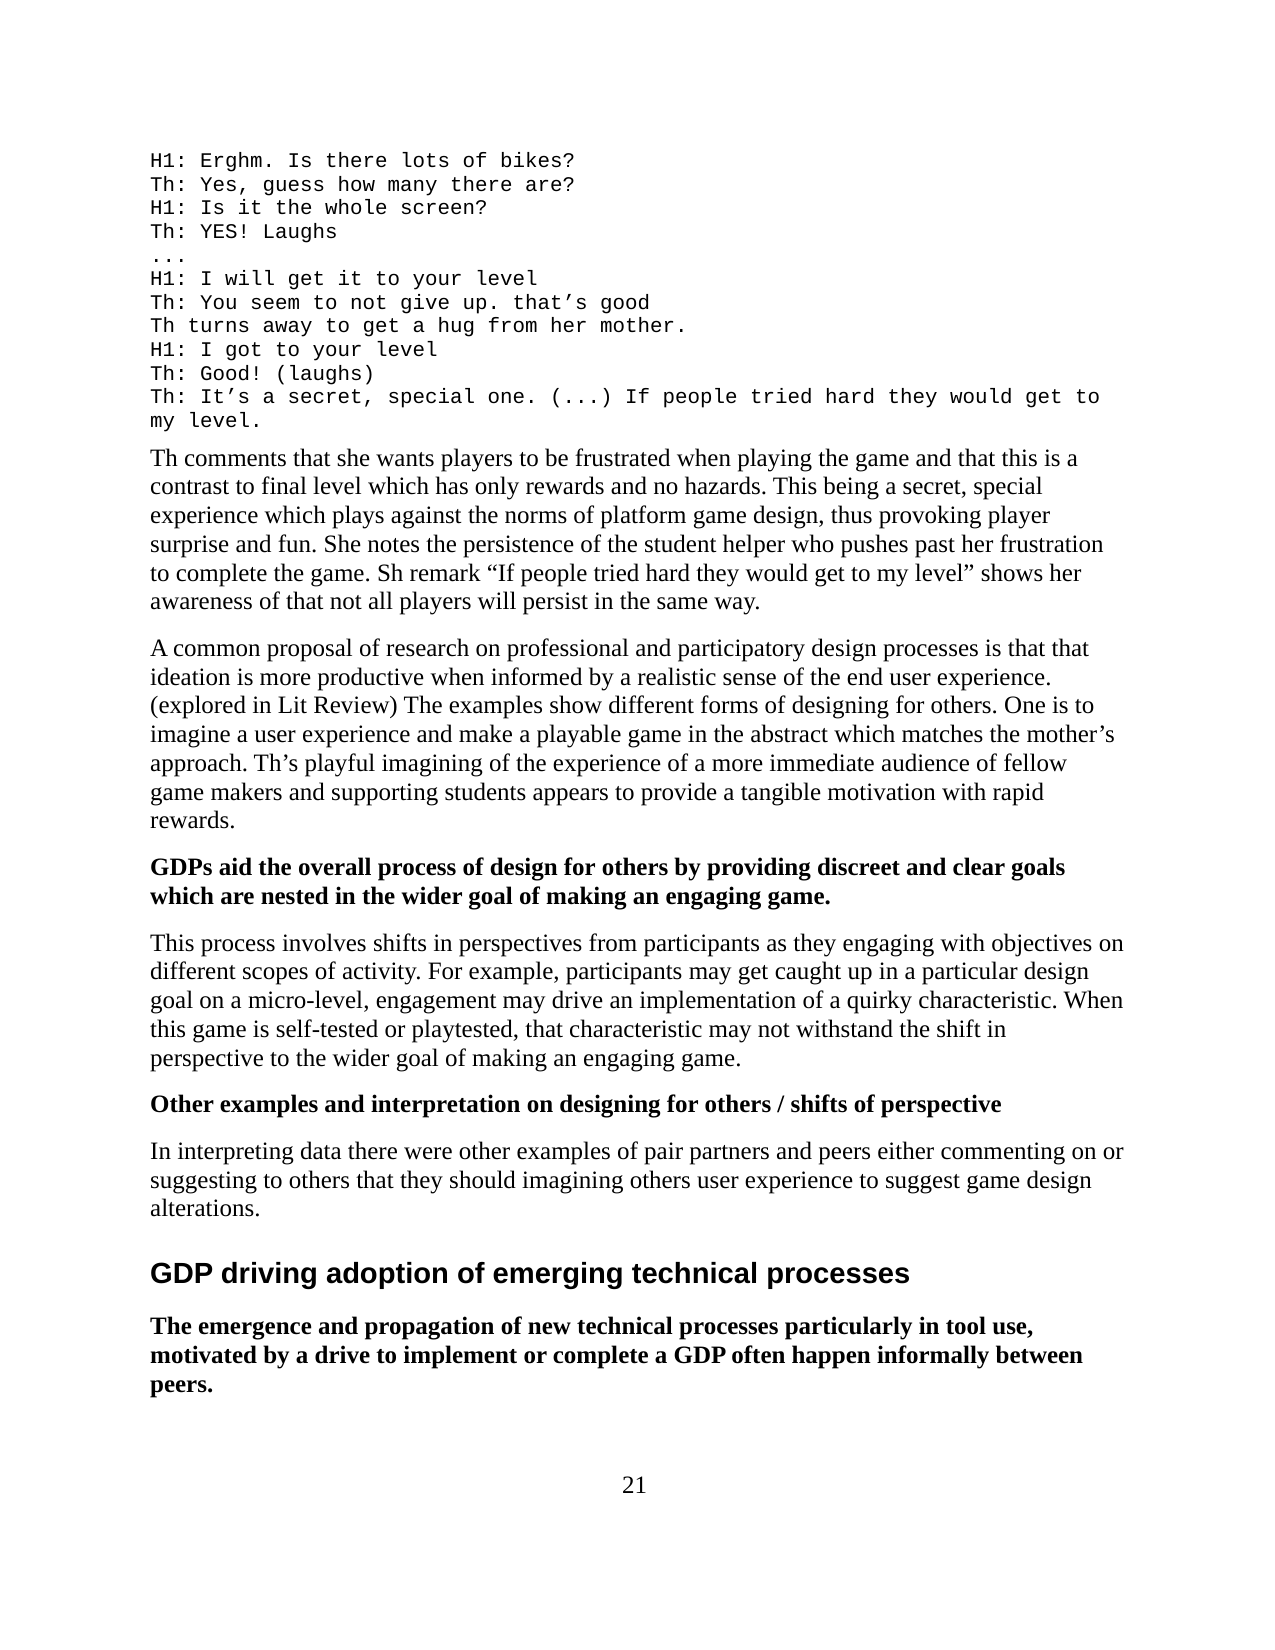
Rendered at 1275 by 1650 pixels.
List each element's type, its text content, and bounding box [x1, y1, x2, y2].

text This process involves shifts in perspectives from participants as they engaging with objectives on different scopes of activity. For example, participants may get caught up in a particular design goal on a micro-level, engagement may drive an implementation of a quirky characteristic. When this game is self-tested or playtested, that characteristic may not withstand the shift in perspective to the wider goal of making an engaging game. [150, 928, 1125, 1071]
text H1: Erghm. Is there lots of bikes? [150, 150, 1125, 174]
text ... [150, 244, 1125, 268]
text Th: Good! (laughs) [150, 363, 1125, 386]
text A common proposal of research on professional and participatory design processes is that that ideation is more productive when informed by a realistic sense of the end user experience. (explored in Lit Review) The examples show different forms of designing for others. One is to imagine a user experience and make a playable game in the abstract which matches the mother’s approach. Th’s playful imagining of the experience of a more immediate audience of fellow game makers and supporting students appears to provide a tangible motivation with rapid rewards. [150, 633, 1125, 834]
text Other examples and interpretation on designing for others / shifts of perspective [150, 1089, 1125, 1118]
text Th turns away to get a hug from her mother. [150, 316, 1125, 339]
text Th comments that she wants players to be frustrated when playing the game and that this is a contrast to final level which has only rewards and no hazards. This being a secret, special experience which plays against the norms of platform game design, thus provoking player surprise and fun. She notes the persistence of the student helper who pushes past her frustration to complete the game. Sh remark “If people tried hard they would get to my level” shows her awareness of that not all players will persist in the same way. [150, 443, 1125, 615]
text Th: It’s a secret, special one. (...) If people tried hard they would get to my level. [150, 386, 1125, 434]
text Th: Yes, guess how many there are? [150, 174, 1125, 197]
text H1: I will get it to your level [150, 268, 1125, 292]
text H1: Is it the whole screen? [150, 197, 1125, 221]
subtitle GDP driving adoption of emerging technical processes [150, 1256, 1125, 1290]
text Th: You seem to not give up. that’s good [150, 292, 1125, 316]
text In interpreting data there were other examples of pair partners and peers either commenting on or suggesting to others that they should imagining others user experience to suggest game design alterations. [150, 1136, 1125, 1222]
text The emergence and propagation of new technical processes particularly in tool use, motivated by a drive to implement or complete a GDP often happen informally between peers. [150, 1311, 1125, 1397]
text Th: YES! Laughs [150, 221, 1125, 244]
text GDPs aid the overall process of design for others by providing discreet and clear goals which are nested in the wider goal of making an engaging game. [150, 852, 1125, 910]
text H1: I got to your level [150, 339, 1125, 363]
